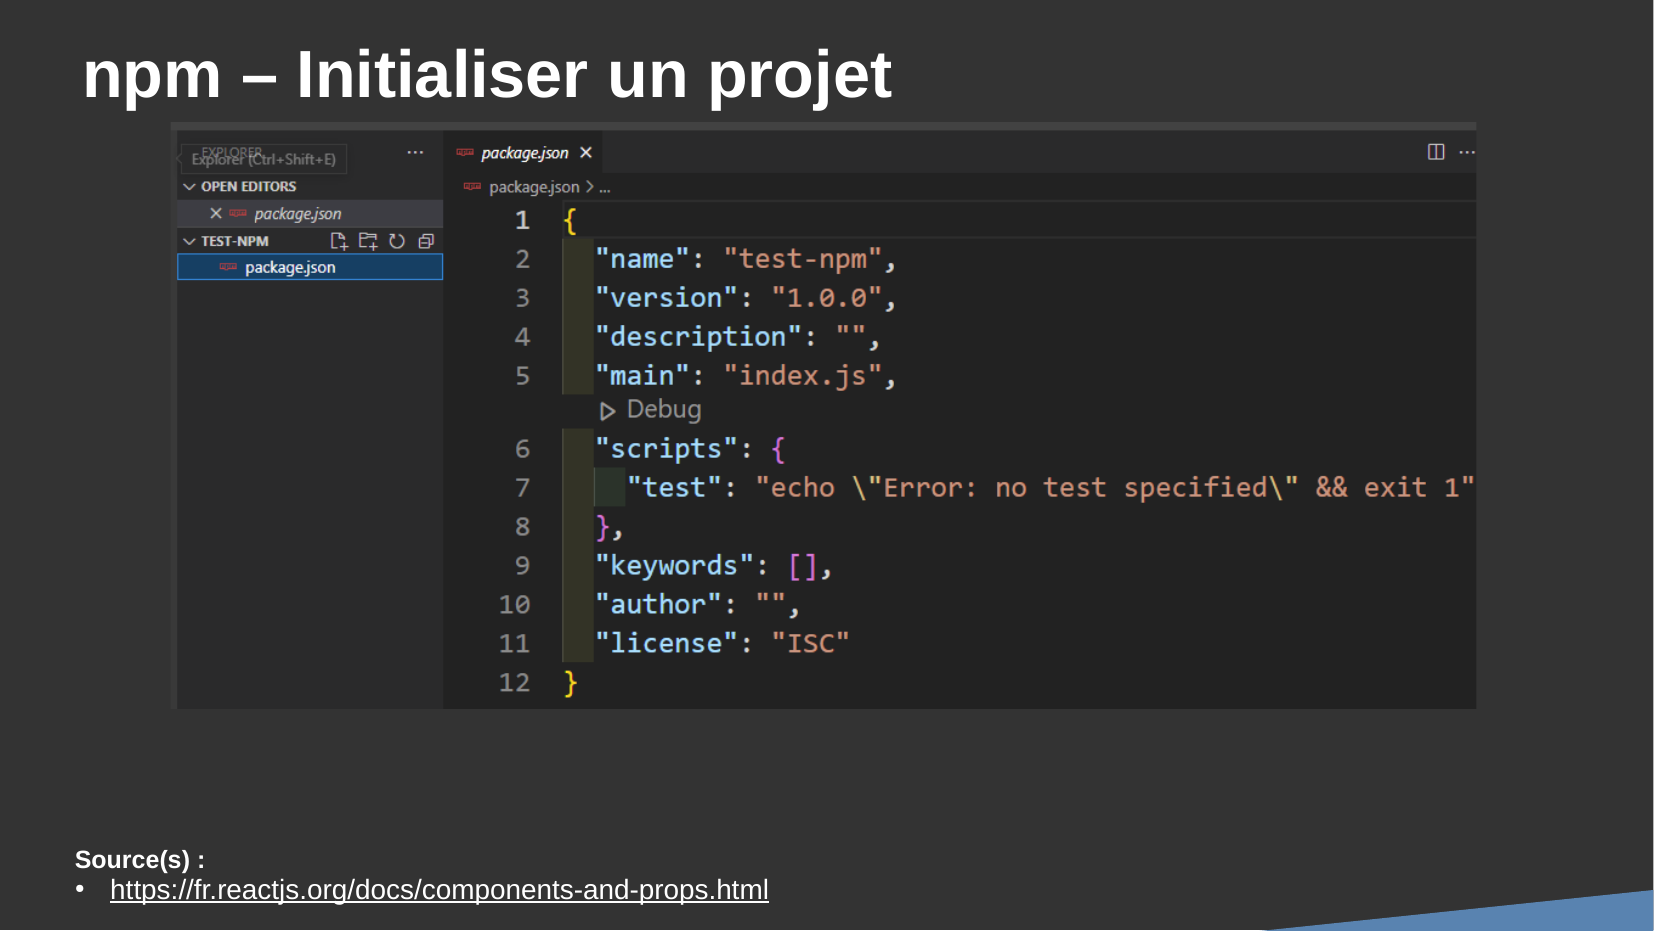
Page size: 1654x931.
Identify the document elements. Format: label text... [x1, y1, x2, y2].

text_box [1259, 889, 1654, 931]
picture [170, 122, 1477, 709]
title npm – Initialiser un projet [82, 37, 898, 112]
text_box Source(s) : https://fr.reactjs.org/docs/components-and-props.html [59, 838, 1546, 924]
